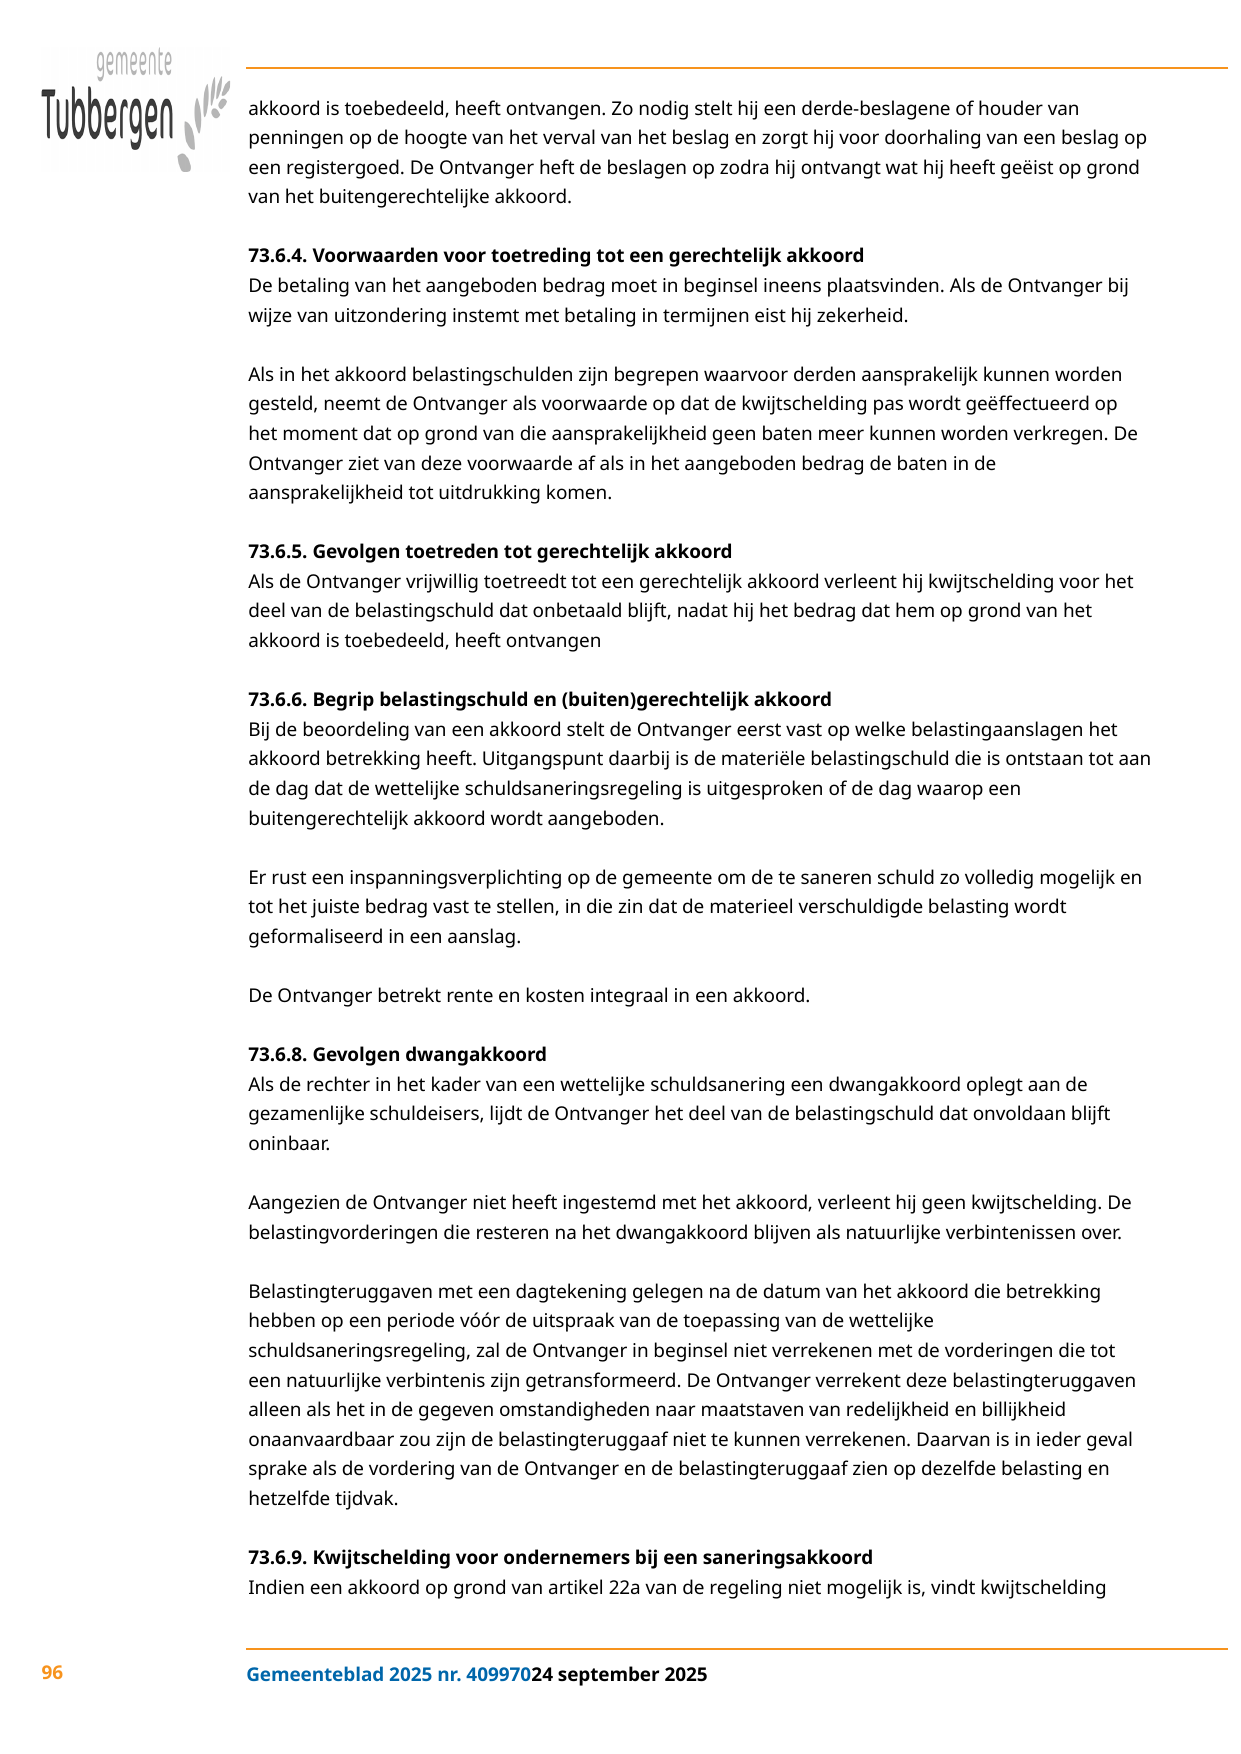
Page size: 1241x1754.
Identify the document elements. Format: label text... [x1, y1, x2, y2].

picture [41, 47, 231, 172]
text Bij de beoordeling van een akkoord stelt de Ontvanger eerst vast op welke belastingaanslagen het akkoord betrekking heeft. Uitgangspunt daarbij is de materiële belastingschuld die is ontstaan tot aan de dag dat de wettelijke schuldsaneringsregeling is uitgesproken of de dag waarop een buitengerechtelijk akkoord wordt aangeboden. [248, 716, 1152, 831]
text De Ontvanger betrekt rente en kosten integraal in een akkoord. [248, 982, 1152, 1008]
text 73.6.9. Kwijtschelding voor ondernemers bij een saneringsakkoord [248, 1544, 1152, 1570]
text 73.6.6. Begrip belastingschuld en (buiten)gerechtelijk akkoord [248, 686, 1152, 712]
text Als in het akkoord belastingschulden zijn begrepen waarvoor derden aansprakelijk kunnen worden gesteld, neemt de Ontvanger als voorwaarde op dat de kwijtschelding pas wordt geëffectueerd op het moment dat op grond van die aansprakelijkheid geen baten meer kunnen worden verkregen. De Ontvanger ziet van deze voorwaarde af als in het aangeboden bedrag de baten in de aansprakelijkheid tot uitdrukking komen. [248, 361, 1152, 505]
text Indien een akkoord op grond van artikel 22a van de regeling niet mogelijk is, vindt kwijtschelding [248, 1574, 1152, 1600]
text Er rust een inspanningsverplichting op de gemeente om de te saneren schuld zo volledig mogelijk en tot het juiste bedrag vast te stellen, in die zin dat de materieel verschuldigde belasting wordt geformaliseerd in een aanslag. [248, 864, 1152, 949]
text Aangezien de Ontvanger niet heeft ingestemd met het akkoord, verleent hij geen kwijtschelding. De belastingvorderingen die resteren na het dwangakkoord blijven als natuurlijke verbintenissen over. [248, 1189, 1152, 1245]
text De betaling van het aangeboden bedrag moet in beginsel ineens plaatsvinden. Als de Ontvanger bij wijze van uitzondering instemt met betaling in termijnen eist hij zekerheid. [248, 272, 1152, 328]
text akkoord is toebedeeld, heeft ontvangen. Zo nodig stelt hij een derde-beslagene of houder van penningen op de hoogte van het verval van het beslag en zorgt hij voor doorhaling van een beslag op een registergoed. De Ontvanger heft de beslagen op zodra hij ontvangt wat hij heeft geëist op grond van het buitengerechtelijke akkoord. [248, 95, 1152, 209]
text 73.6.4. Voorwaarden voor toetreding tot een gerechtelijk akkoord [248, 243, 1152, 268]
text Als de Ontvanger vrijwillig toetreedt tot een gerechtelijk akkoord verleent hij kwijtschelding voor het deel van de belastingschuld dat onbetaald blijft, nadat hij het bedrag dat hem op grond van het akkoord is toebedeeld, heeft ontvangen [248, 568, 1152, 653]
text 73.6.5. Gevolgen toetreden tot gerechtelijk akkoord [248, 538, 1152, 564]
text 73.6.8. Gevolgen dwangakkoord [248, 1041, 1152, 1067]
text Belastingteruggaven met een dagtekening gelegen na de datum van het akkoord die betrekking hebben op een periode vóór de uitspraak van de toepassing van de wettelijke schuldsaneringsregeling, zal de Ontvanger in beginsel niet verrekenen met de vorderingen die tot een natuurlijke verbintenis zijn getransformeerd. De Ontvanger verrekent deze belastingteruggaven alleen als het in de gegeven omstandigheden naar maatstaven van redelijkheid en billijkheid onaanvaardbaar zou zijn de belastingteruggaaf niet te kunnen verrekenen. Daarvan is in ieder geval sprake als de vordering van de Ontvanger en de belastingteruggaaf zien op dezelfde belasting en hetzelfde tijdvak. [248, 1278, 1152, 1511]
text Als de rechter in het kader van een wettelijke schuldsanering een dwangakkoord oplegt aan de gezamenlijke schuldeisers, lijdt de Ontvanger het deel van de belastingschuld dat onvoldaan blijft oninbaar. [248, 1071, 1152, 1156]
